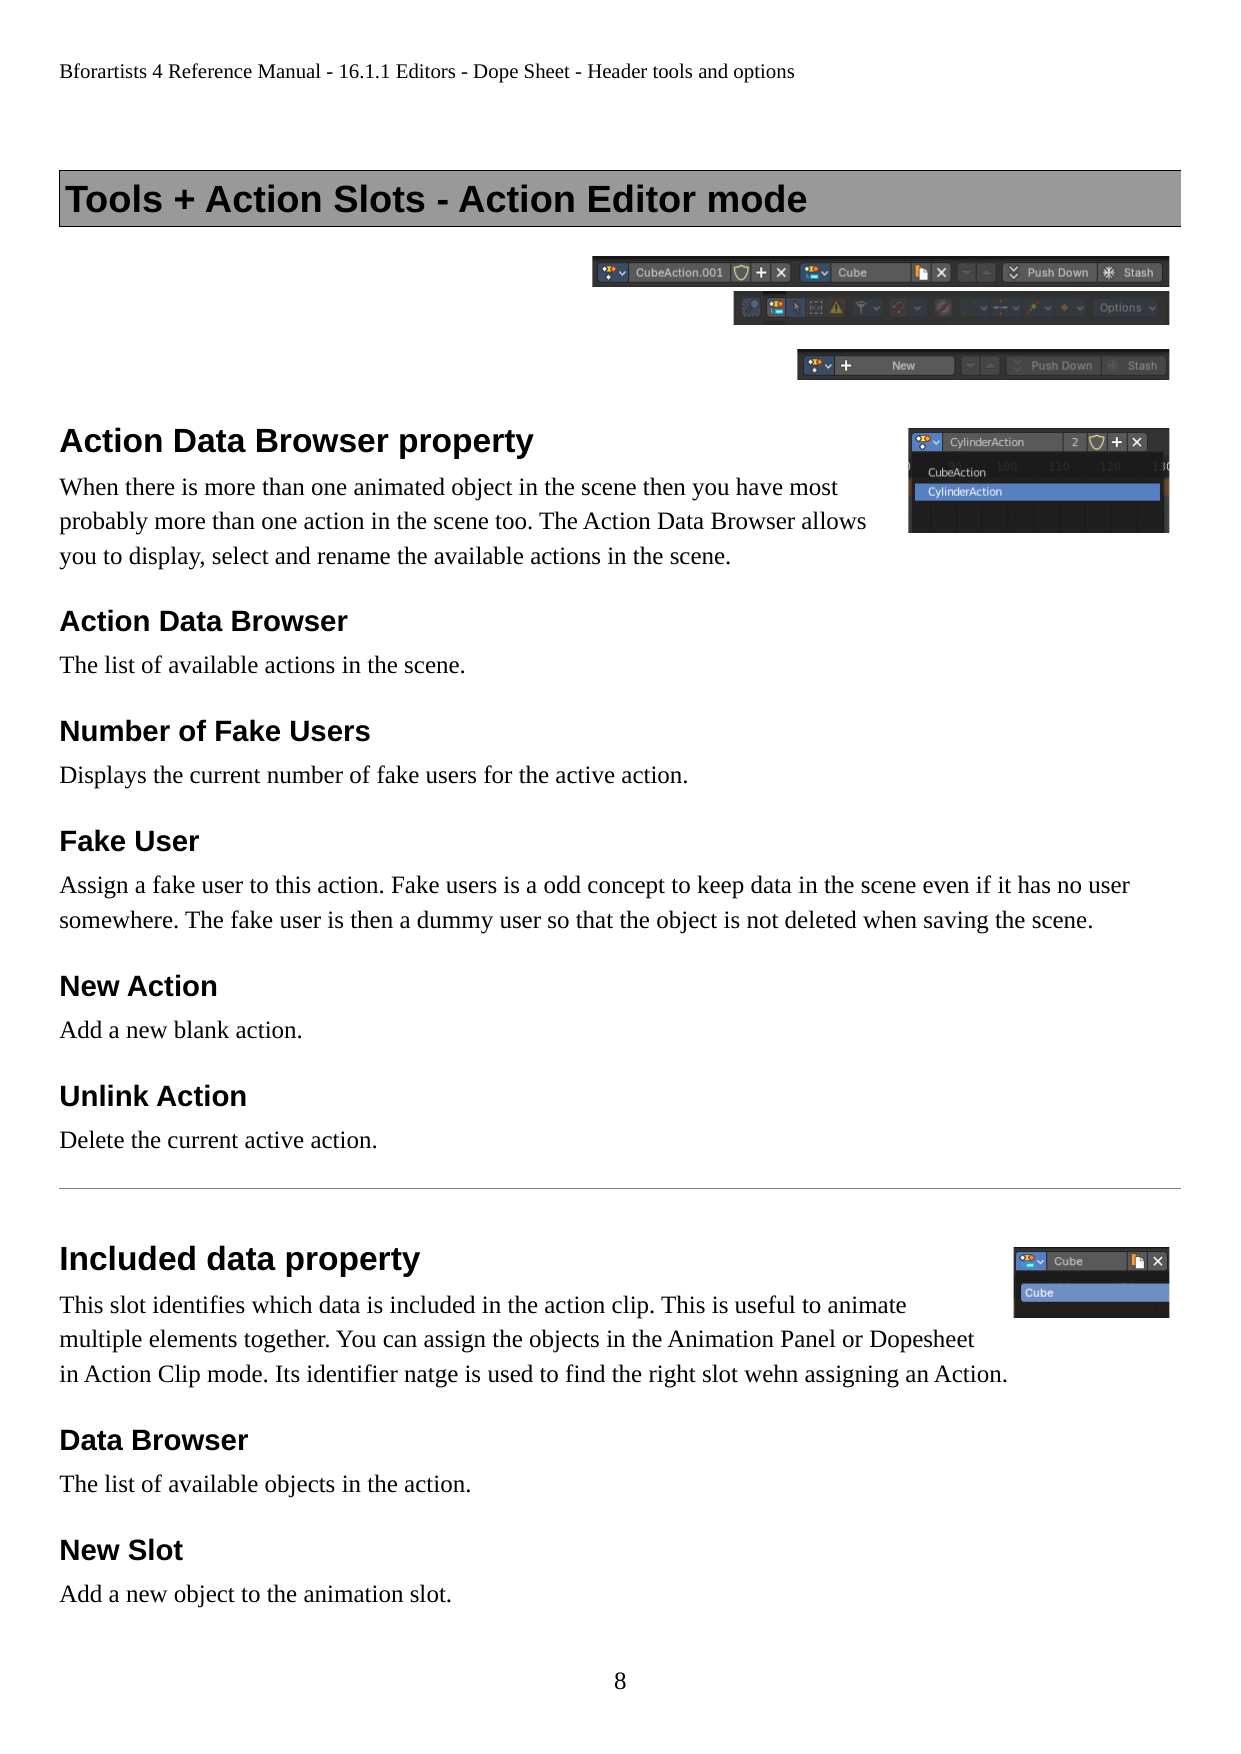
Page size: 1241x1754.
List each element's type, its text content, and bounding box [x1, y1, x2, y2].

subtitle Included data property [59, 1239, 1181, 1277]
text The list of available actions in the scene. [59, 651, 1181, 679]
picture [908, 428, 1170, 533]
subtitle New Action [59, 968, 1181, 1002]
subtitle Action Data Browser [59, 604, 1181, 638]
picture [797, 349, 1170, 380]
subtitle Data Browser [59, 1422, 1181, 1456]
picture [592, 256, 1170, 287]
picture [1013, 1247, 1170, 1318]
text This slot identifies which data is included in the action clip. This is useful to animate multiple elements together. You can assign the objects in the Animation Panel or Dopesheet in Action Clip mode. Its identifier natge is used to find the right slot wehn assigning an Action. [59, 1290, 1181, 1388]
table_header Tools + Action Slots - Action Editor mode [60, 171, 1181, 226]
text Delete the current active action. [59, 1125, 1181, 1153]
subtitle Unlink Action [59, 1078, 1181, 1112]
subtitle Fake User [59, 824, 1181, 858]
subtitle Action Data Browser property [59, 421, 1181, 459]
text Displays the current number of fake users for the active action. [59, 761, 1181, 789]
subtitle New Slot [59, 1532, 1181, 1566]
text When there is more than one animated object in the scene then you have most probably more than one action in the scene too. The Action Data Browser allows you to display, select and rename the available actions in the scene. [59, 472, 1181, 569]
text Add a new object to the animation slot. [59, 1579, 1181, 1607]
text The list of available objects in the action. [59, 1469, 1181, 1497]
subtitle Number of Fake Users [59, 714, 1181, 748]
text Add a new blank action. [59, 1015, 1181, 1043]
text Assign a fake user to this action. Fake users is a odd concept to keep data in the scene even if it has no user somewhere. The fake user is then a dummy user so that the object is not deleted when saving the scene. [59, 870, 1181, 934]
picture [733, 291, 1170, 325]
